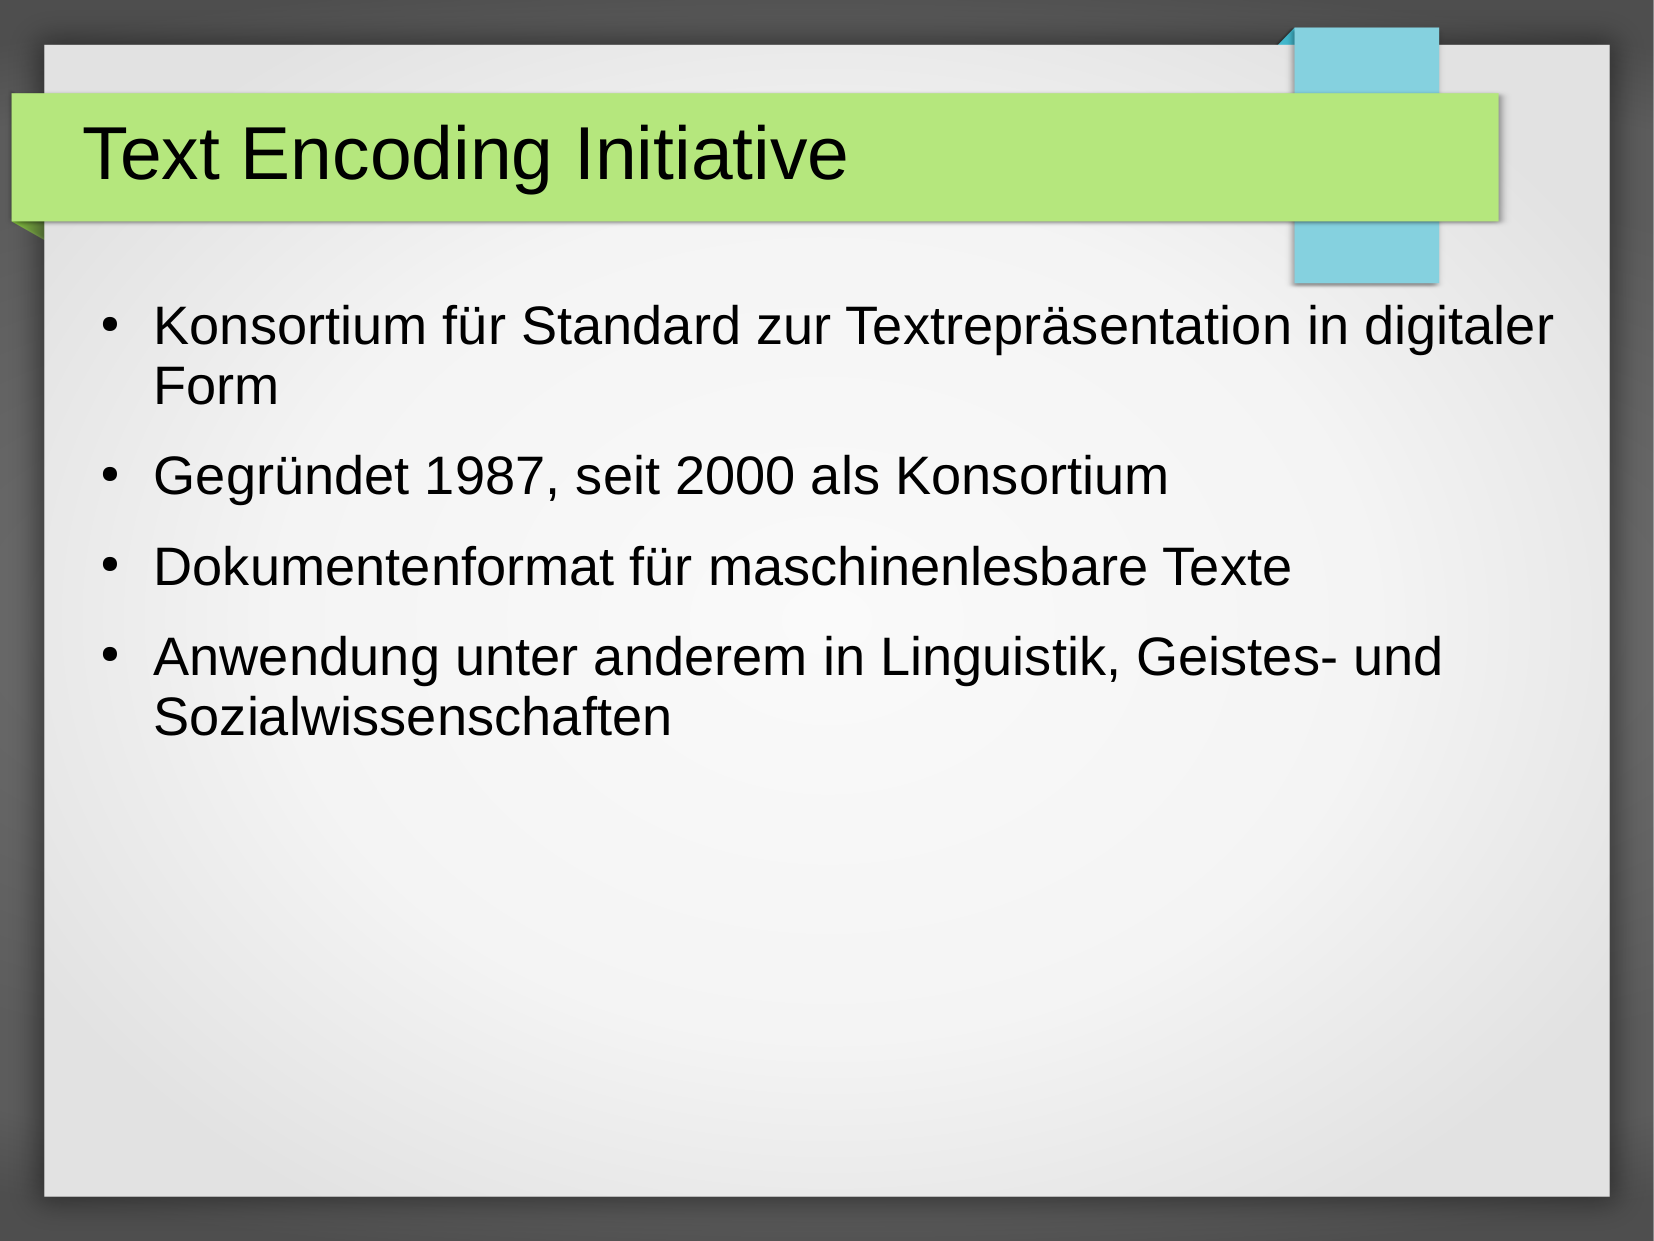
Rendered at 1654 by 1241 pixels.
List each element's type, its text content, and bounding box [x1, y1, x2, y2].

title Text Encoding Initiative [82, 94, 1264, 213]
picture [0, 0, 1654, 1241]
list Konsortium für Standard zur Textrepräsentation in digitaler Form Gegründet 1987, seit 2000 als Konsortium Dokumentenformat für maschinenlesbare Texte Anwendung unter anderem in Linguistik, Geistes- und Sozialwissenschaften [82, 295, 1571, 1015]
